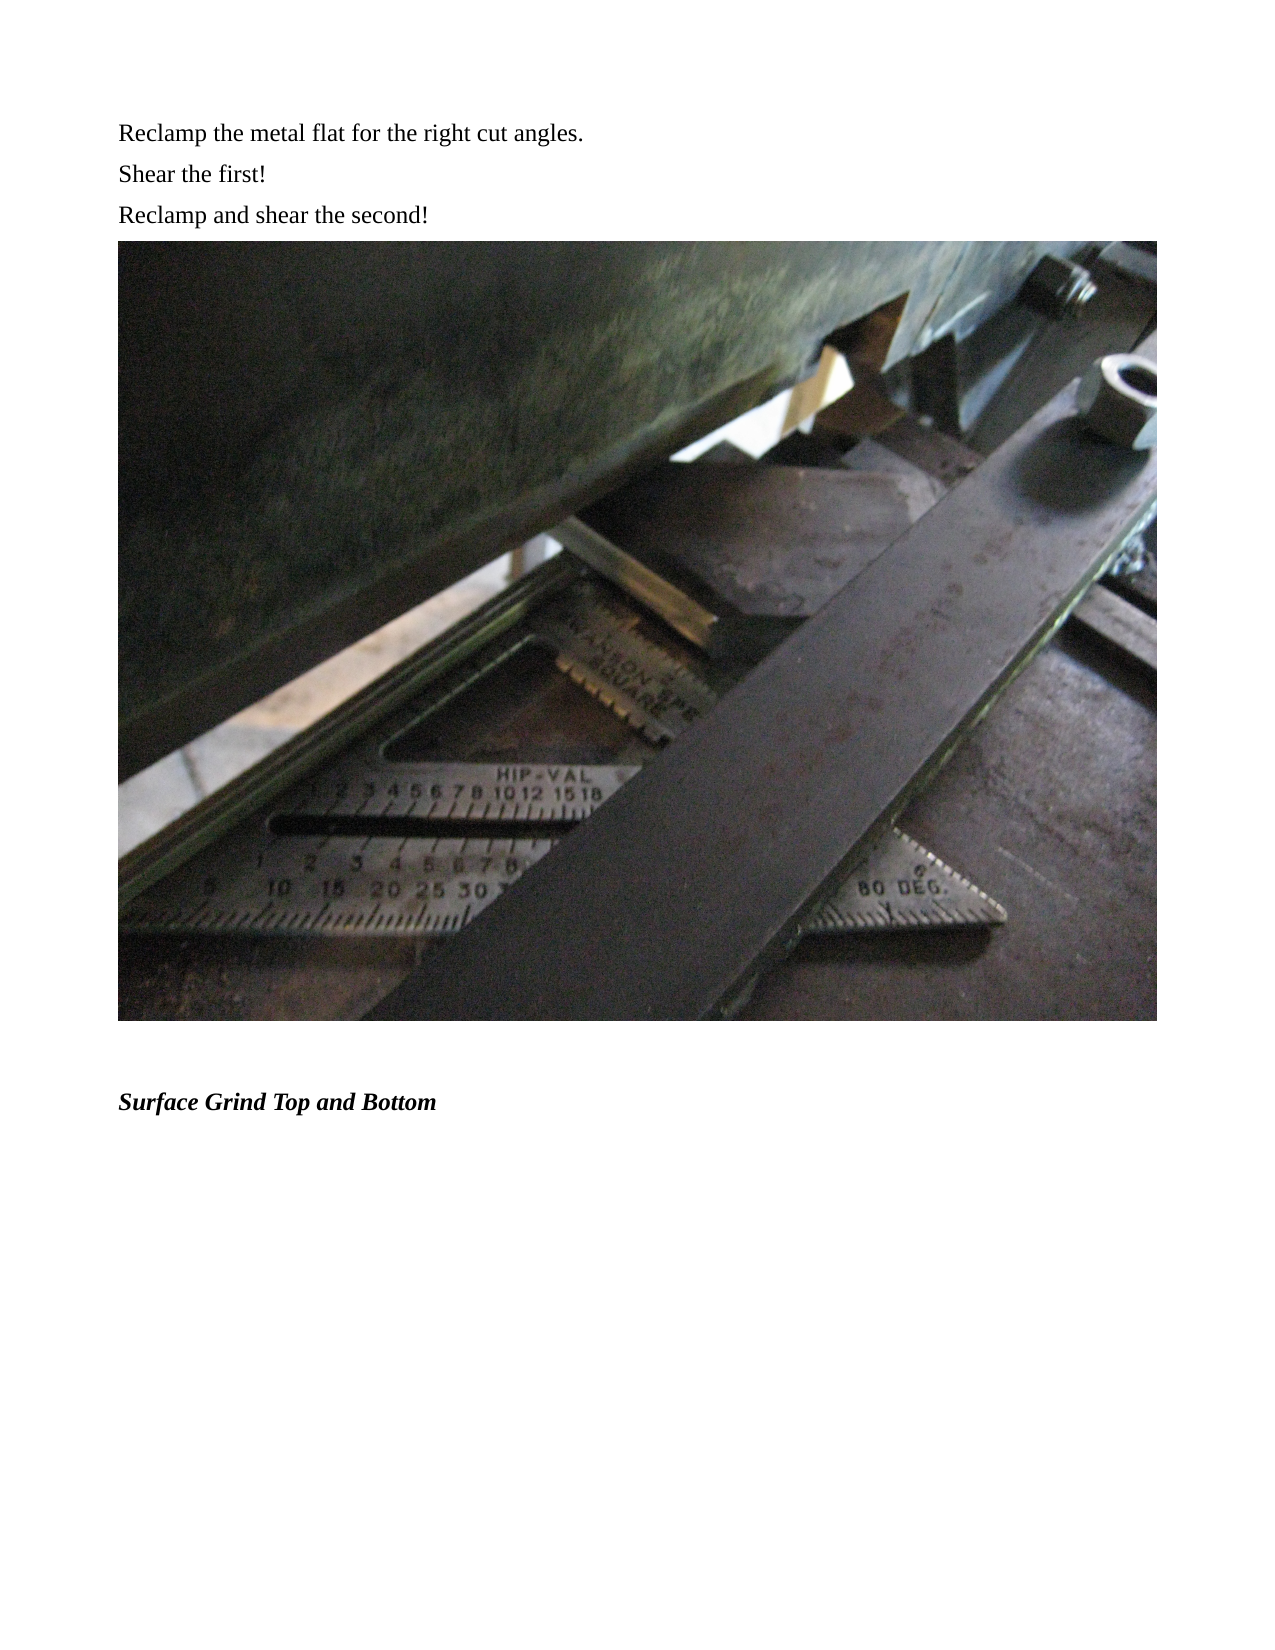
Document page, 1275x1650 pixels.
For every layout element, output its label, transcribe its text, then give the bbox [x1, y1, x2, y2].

picture [118, 241, 1157, 1021]
text Shear the first! [118, 159, 1157, 188]
text Reclamp the metal flat for the right cut angles. [118, 118, 1157, 147]
subtitle Surface Grind Top and Bottom [118, 1087, 1157, 1116]
text Reclamp and shear the second! [118, 201, 1157, 229]
